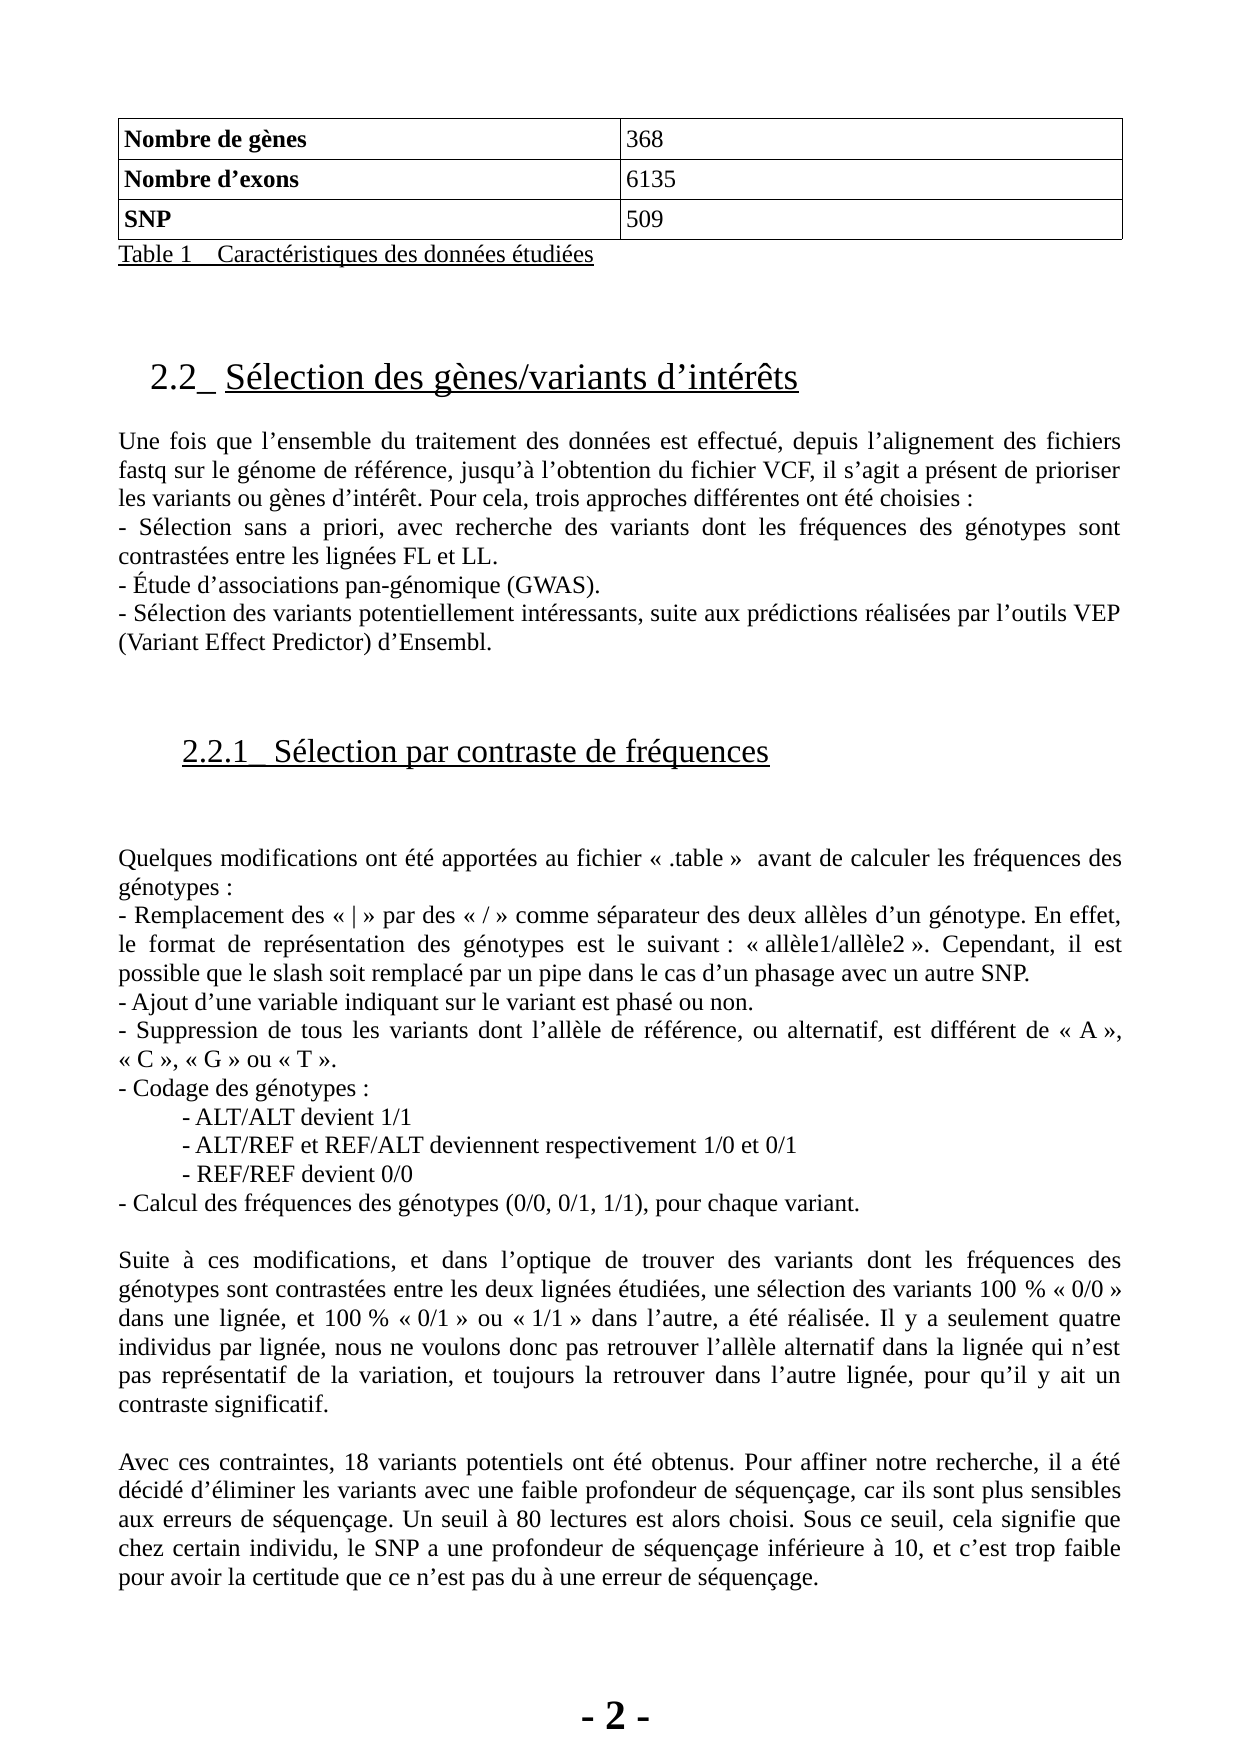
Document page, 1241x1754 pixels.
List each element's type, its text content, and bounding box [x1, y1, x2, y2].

text 2.2_ Sélection des gènes/variants d’intérêts [118, 354, 1122, 397]
text - Codage des génotypes : [118, 1073, 1122, 1102]
text - Remplacement des « | » par des « / » comme séparateur des deux allèles d’un génotype. En effet, le format de représentation des génotypes est le suivant : « allèle1/allèle2 ». Cependant, il est possible que le slash soit remplacé par un pipe dans le cas d’un phasage avec un autre SNP. [118, 900, 1122, 987]
table_cell 509 [621, 200, 1122, 239]
text - ALT/ALT devient 1/1 [118, 1102, 1122, 1130]
text - Ajout d’une variable indiquant sur le variant est phasé ou non. [118, 987, 1122, 1015]
table_cell 6135 [621, 160, 1122, 199]
text - Calcul des fréquences des génotypes (0/0, 0/1, 1/1), pour chaque variant. [118, 1188, 1122, 1217]
text Avec ces contraintes, 18 variants potentiels ont été obtenus. Pour affiner notre recherche, il a été décidé d’éliminer les variants avec une faible profondeur de séquençage, car ils sont plus sensibles aux erreurs de séquençage. Un seuil à 80 lectures est alors choisi. Sous ce seuil, cela signifie que chez certain individu, le SNP a une profondeur de séquençage inférieure à 10, et c’est trop faible pour avoir la certitude que ce n’est pas du à une erreur de séquençage. [118, 1447, 1122, 1590]
table_cell SNP [119, 200, 620, 239]
table_cell Nombre de gènes [119, 119, 620, 158]
text - Suppression de tous les variants dont l’allèle de référence, ou alternatif, est différent de « A », « C », « G » ou « T ». [118, 1015, 1122, 1073]
text - Sélection des variants potentiellement intéressants, suite aux prédictions réalisées par l’outils VEP (Variant Effect Predictor) d’Ensembl. [118, 598, 1122, 656]
table_cell 368 [621, 119, 1122, 158]
text - Étude d’associations pan-génomique (GWAS). [118, 570, 1122, 598]
text Table 1 _ Caractéristiques des données étudiées [118, 240, 1122, 268]
text Quelques modifications ont été apportées au fichier « .table » avant de calculer les fréquences des génotypes : [118, 843, 1122, 900]
text 2.2.1_ Sélection par contraste de fréquences [118, 728, 1122, 771]
text Une fois que l’ensemble du traitement des données est effectué, depuis l’alignement des fichiers fastq sur le génome de référence, jusqu’à l’obtention du fichier VCF, il s’agit a présent de prioriser les variants ou gènes d’intérêt. Pour cela, trois approches différentes ont été choisies : [118, 426, 1122, 512]
text Suite à ces modifications, et dans l’optique de trouver des variants dont les fréquences des génotypes sont contrastées entre les deux lignées étudiées, une sélection des variants 100 % « 0/0 » dans une lignée, et 100 % « 0/1 » ou « 1/1 » dans l’autre, a été réalisée. Il y a seulement quatre individus par lignée, nous ne voulons donc pas retrouver l’allèle alternatif dans la lignée qui n’est pas représentatif de la variation, et toujours la retrouver dans l’autre lignée, pour qu’il y ait un contraste significatif. [118, 1245, 1122, 1418]
text - Sélection sans a priori, avec recherche des variants dont les fréquences des génotypes sont contrastées entre les lignées FL et LL. [118, 512, 1122, 570]
table_cell Nombre d’exons [119, 160, 620, 199]
text - ALT/REF et REF/ALT deviennent respectivement 1/0 et 0/1 [118, 1130, 1122, 1159]
text - REF/REF devient 0/0 [118, 1159, 1122, 1188]
